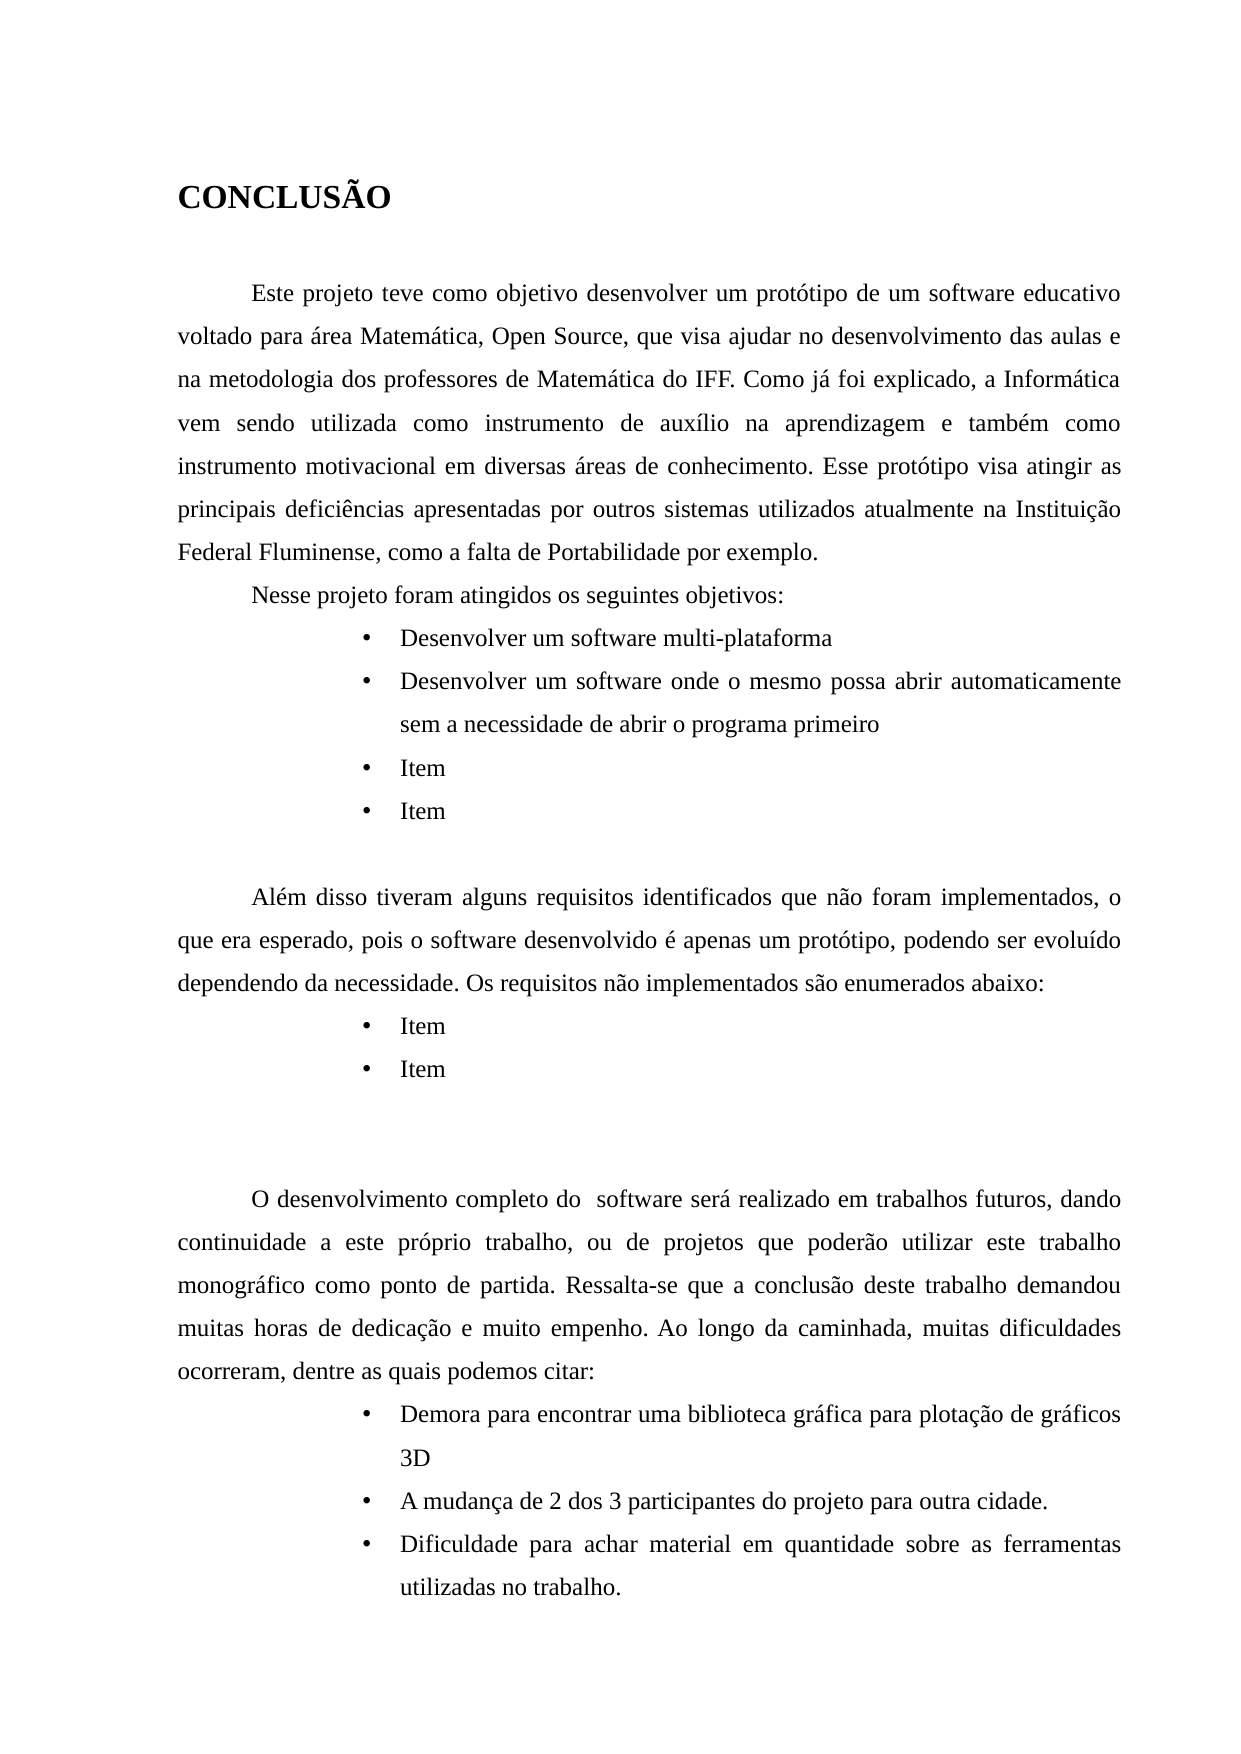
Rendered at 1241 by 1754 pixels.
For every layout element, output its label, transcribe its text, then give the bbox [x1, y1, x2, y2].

list Item [362, 1011, 1122, 1040]
list Dificuldade para achar material em quantidade sobre as ferramentas utilizadas no trabalho. [362, 1529, 1122, 1601]
text O desenvolvimento completo do software será realizado em trabalhos futuros, dando continuidade a este próprio trabalho, ou de projetos que poderão utilizar este trabalho monográfico como ponto de partida. Ressalta-se que a conclusão deste trabalho demandou muitas horas de dedicação e muito empenho. Ao longo da caminhada, muitas dificuldades ocorreram, dentre as quais podemos citar: [177, 1184, 1122, 1385]
list Demora para encontrar uma biblioteca gráfica para plotação de gráficos 3D [362, 1399, 1122, 1471]
text Nesse projeto foram atingidos os seguintes objetivos: [177, 580, 1122, 609]
list Desenvolver um software onde o mesmo possa abrir automaticamente sem a necessidade de abrir o programa primeiro [362, 666, 1122, 738]
text Este projeto teve como objetivo desenvolver um protótipo de um software educativo voltado para área Matemática, Open Source, que visa ajudar no desenvolvimento das aulas e na metodologia dos professores de Matemática do IFF. Como já foi explicado, a Informática vem sendo utilizada como instrumento de auxílio na aprendizagem e também como instrumento motivacional em diversas áreas de conhecimento. Esse protótipo visa atingir as principais deficiências apresentadas por outros sistemas utilizados atualmente na Instituição Federal Fluminense, como a falta de Portabilidade por exemplo. [177, 278, 1122, 566]
list Item [362, 1054, 1122, 1083]
list Desenvolver um software multi-plataforma [362, 623, 1122, 652]
subtitle CONCLUSÃO [177, 177, 1122, 216]
list A mudança de 2 dos 3 participantes do projeto para outra cidade. [362, 1486, 1122, 1514]
list Item [362, 753, 1122, 781]
text Além disso tiveram alguns requisitos identificados que não foram implementados, o que era esperado, pois o software desenvolvido é apenas um protótipo, podendo ser evoluído dependendo da necessidade. Os requisitos não implementados são enumerados abaixo: [177, 882, 1122, 997]
list Item [362, 796, 1122, 824]
